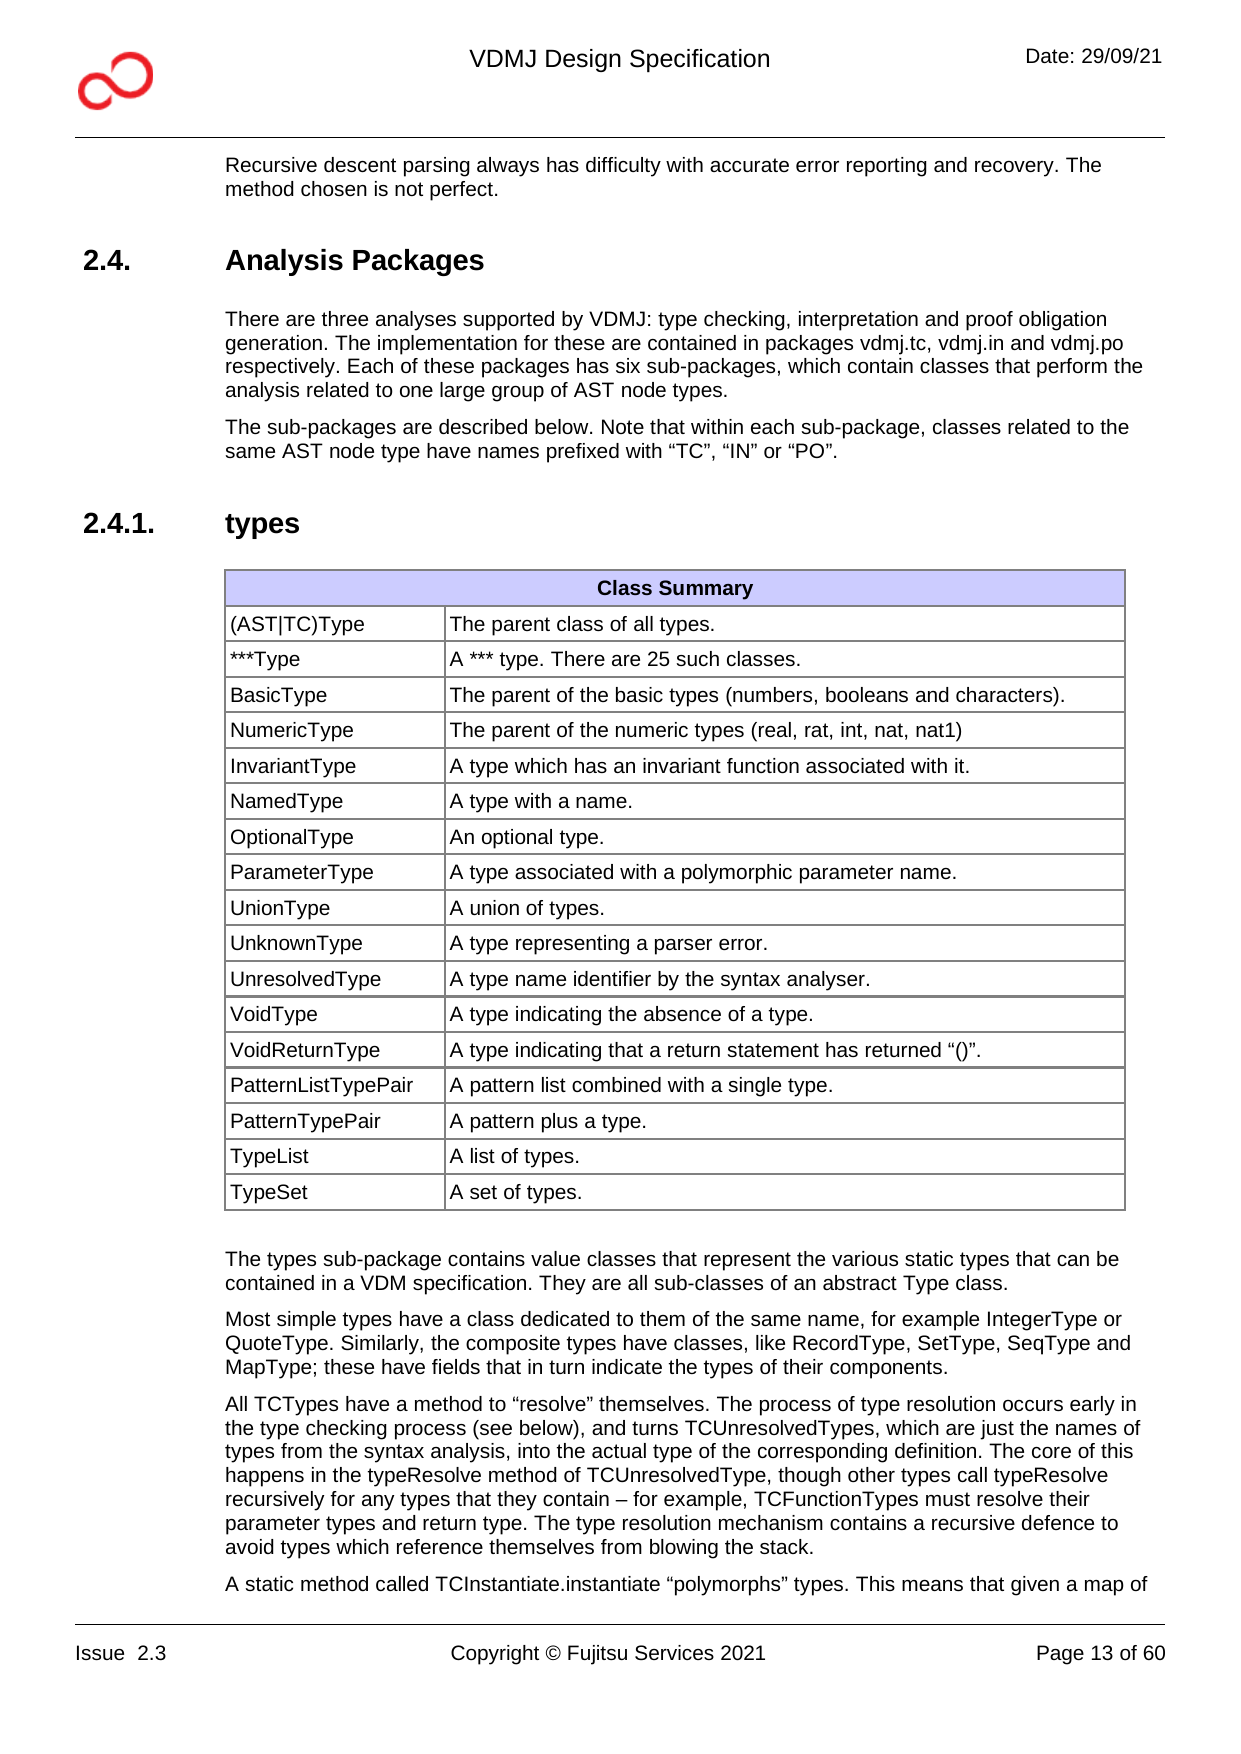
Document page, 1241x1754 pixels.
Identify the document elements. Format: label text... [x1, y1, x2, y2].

text The sub-packages are described below. Note that within each sub-package, classes related to the same AST node type have names prefixed with “TC”, “IN” or “PO”. [225, 415, 1165, 463]
table_cell UnionType [226, 891, 444, 924]
table_cell OptionalType [226, 820, 444, 853]
table_cell VoidType [226, 998, 444, 1031]
text There are three analyses supported by VDMJ: type checking, interpretation and proof obligation generation. The implementation for these are contained in packages vdmj.tc, vdmj.in and vdmj.po respectively. Each of these packages has six sub-packages, which contain classes that perform the analysis related to one large group of AST node types. [225, 307, 1165, 403]
text Recursive descent parsing always has difficulty with accurate error reporting and recovery. The method chosen is not perfect. [225, 153, 1165, 201]
table_cell ***Type [226, 642, 444, 676]
table_cell A type which has an invariant function associated with it. [446, 749, 1124, 782]
table_cell PatternTypePair [226, 1104, 444, 1137]
table_cell BasicType [226, 678, 444, 711]
table_cell TypeSet [226, 1175, 444, 1208]
table_cell A set of types. [446, 1175, 1124, 1208]
table_cell A union of types. [446, 891, 1124, 924]
table_cell A *** type. There are 25 such classes. [446, 642, 1124, 676]
table_cell UnknownType [226, 926, 444, 960]
text Most simple types have a class dedicated to them of the same name, for example IntegerType or QuoteType. Similarly, the composite types have classes, like RecordType, SetType, SeqType and MapType; these have fields that in turn indicate the types of their components. [225, 1307, 1165, 1379]
table_cell The parent of the numeric types (real, rat, int, nat, nat1) [446, 713, 1124, 747]
table_cell (AST|TC)Type [226, 607, 444, 640]
table_cell TypeList [226, 1140, 444, 1173]
table_cell A type associated with a polymorphic parameter name. [446, 855, 1124, 889]
table_cell A list of types. [446, 1140, 1124, 1173]
table_cell A type with a name. [446, 784, 1124, 818]
table_cell The parent of the basic types (numbers, booleans and characters). [446, 678, 1124, 711]
text A static method called TCInstantiate.instantiate “polymorphs” types. This means that given a map of [225, 1572, 1165, 1596]
table_cell ParameterType [226, 855, 444, 889]
table_cell VoidReturnType [226, 1033, 444, 1066]
table_cell UnresolvedType [226, 962, 444, 995]
table_cell NumericType [226, 713, 444, 747]
table_cell A pattern list combined with a single type. [446, 1069, 1124, 1102]
table_cell A type indicating that a return statement has returned “()”. [446, 1033, 1124, 1066]
table_cell PatternListTypePair [226, 1069, 444, 1102]
table_cell An optional type. [446, 820, 1124, 853]
text The types sub-package contains value classes that represent the various static types that can be contained in a VDM specification. They are all sub-classes of an abstract Type class. [225, 1247, 1165, 1295]
table_cell A type representing a parser error. [446, 926, 1124, 960]
picture [78, 44, 153, 120]
table_header Class Summary [226, 571, 1124, 605]
text All TCTypes have a method to “resolve” themselves. The process of type resolution occurs early in the type checking process (see below), and turns TCUnresolvedTypes, which are just the names of types from the syntax analysis, into the actual type of the corresponding definition. The core of this happens in the typeResolve method of TCUnresolvedType, though other types call typeResolve recursively for any types that they contain – for example, TCFunctionTypes must resolve their parameter types and return type. The type resolution mechanism contains a recursive defence to avoid types which reference themselves from blowing the stack. [225, 1392, 1165, 1559]
table_cell InvariantType [226, 749, 444, 782]
subtitle types [75, 506, 1165, 539]
table_cell The parent class of all types. [446, 607, 1124, 640]
table_cell A pattern plus a type. [446, 1104, 1124, 1137]
subtitle Analysis Packages [75, 243, 1165, 277]
table_cell NamedType [226, 784, 444, 818]
table_cell A type indicating the absence of a type. [446, 998, 1124, 1031]
table_cell A type name identifier by the syntax analyser. [446, 962, 1124, 995]
